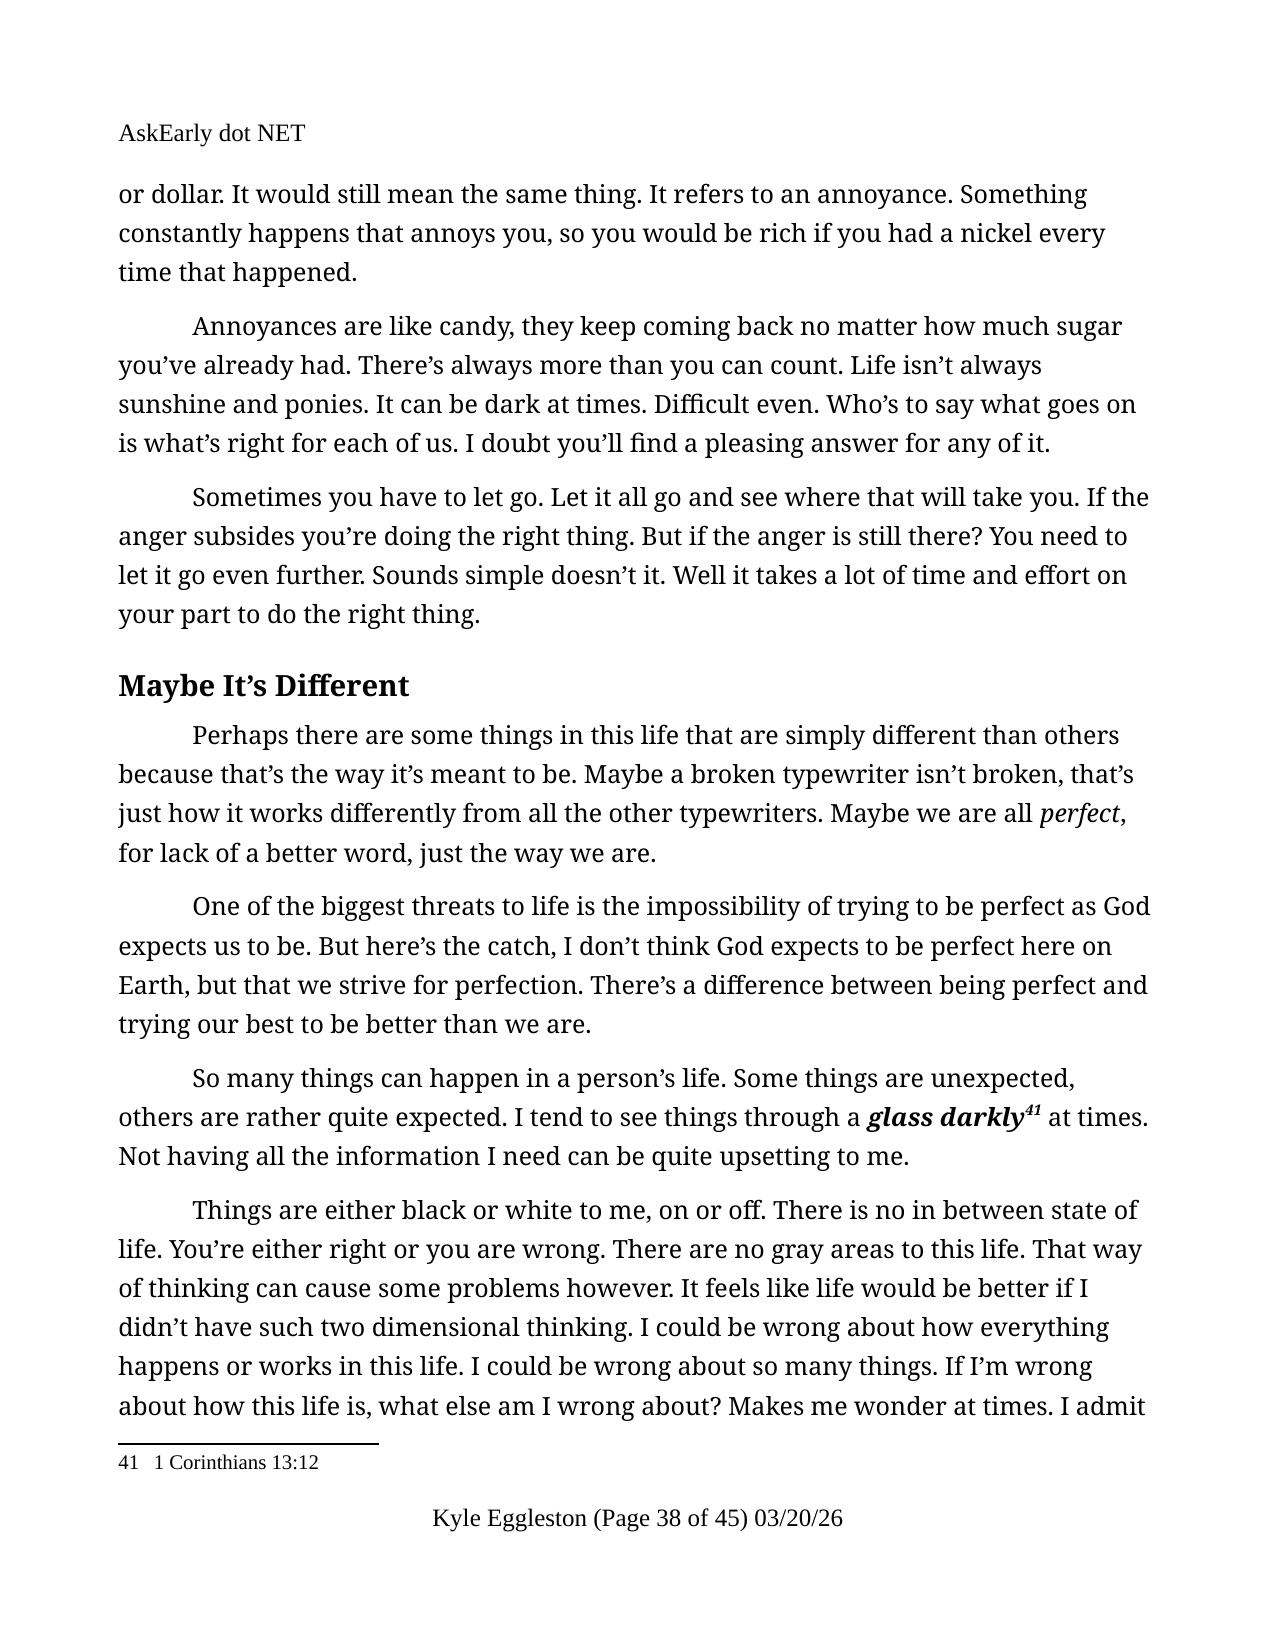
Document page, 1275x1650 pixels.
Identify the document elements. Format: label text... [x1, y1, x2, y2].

text Things are either black or white to me, on or off. There is no in between state of life. You’re either right or you are wrong. There are no gray areas to this life. That way of thinking can cause some problems however. It feels like life would be better if I didn’t have such two dimensional thinking. I could be wrong about how everything happens or works in this life. I could be wrong about so many things. If I’m wrong about how this life is, what else am I wrong about? Makes me wonder at times. I admit [118, 1192, 1157, 1422]
text Annoyances are like candy, they keep coming back no matter how much sugar you’ve already had. There’s always more than you can count. Life isn’t always sunshine and ponies. It can be dark at times. Difficult even. Who’s to say what goes on is what’s right for each of us. I doubt you’ll find a pleasing answer for any of it. [118, 308, 1157, 460]
text One of the biggest threats to life is the impossibility of trying to be perfect as God expects us to be. But here’s the catch, I don’t think God expects to be perfect here on Earth, but that we strive for perfection. There’s a difference between being perfect and trying our best to be better than we are. [118, 889, 1157, 1041]
text Sometimes you have to let go. Let it all go and see where that will take you. If the anger subsides you’re doing the right thing. But if the anger is still there? You need to let it go even further. Sounds simple doesn’t it. Well it takes a lot of time and effort on your part to do the right thing. [118, 480, 1157, 631]
text Perhaps there are some things in this life that are simply different than others because that’s the way it’s meant to be. Maybe a broken typewriter isn’t broken, that’s just how it works differently from all the other typewriters. Maybe we are all perfect, for lack of a better word, just the way we are. [118, 718, 1157, 869]
text 1 Corinthians 13:12 [118, 1449, 1157, 1474]
text So many things can happen in a person’s life. Some things are unexpected, others are rather quite expected. I tend to see things through a glass darkly at times. Not having all the information I need can be quite upsetting to me. [118, 1060, 1157, 1173]
subtitle Maybe It’s Different [118, 666, 1157, 705]
text or dollar. It would still mean the same thing. It refers to an annoyance. Something constantly happens that annoys you, so you would be rich if you had a nickel every time that happened. [118, 176, 1157, 289]
